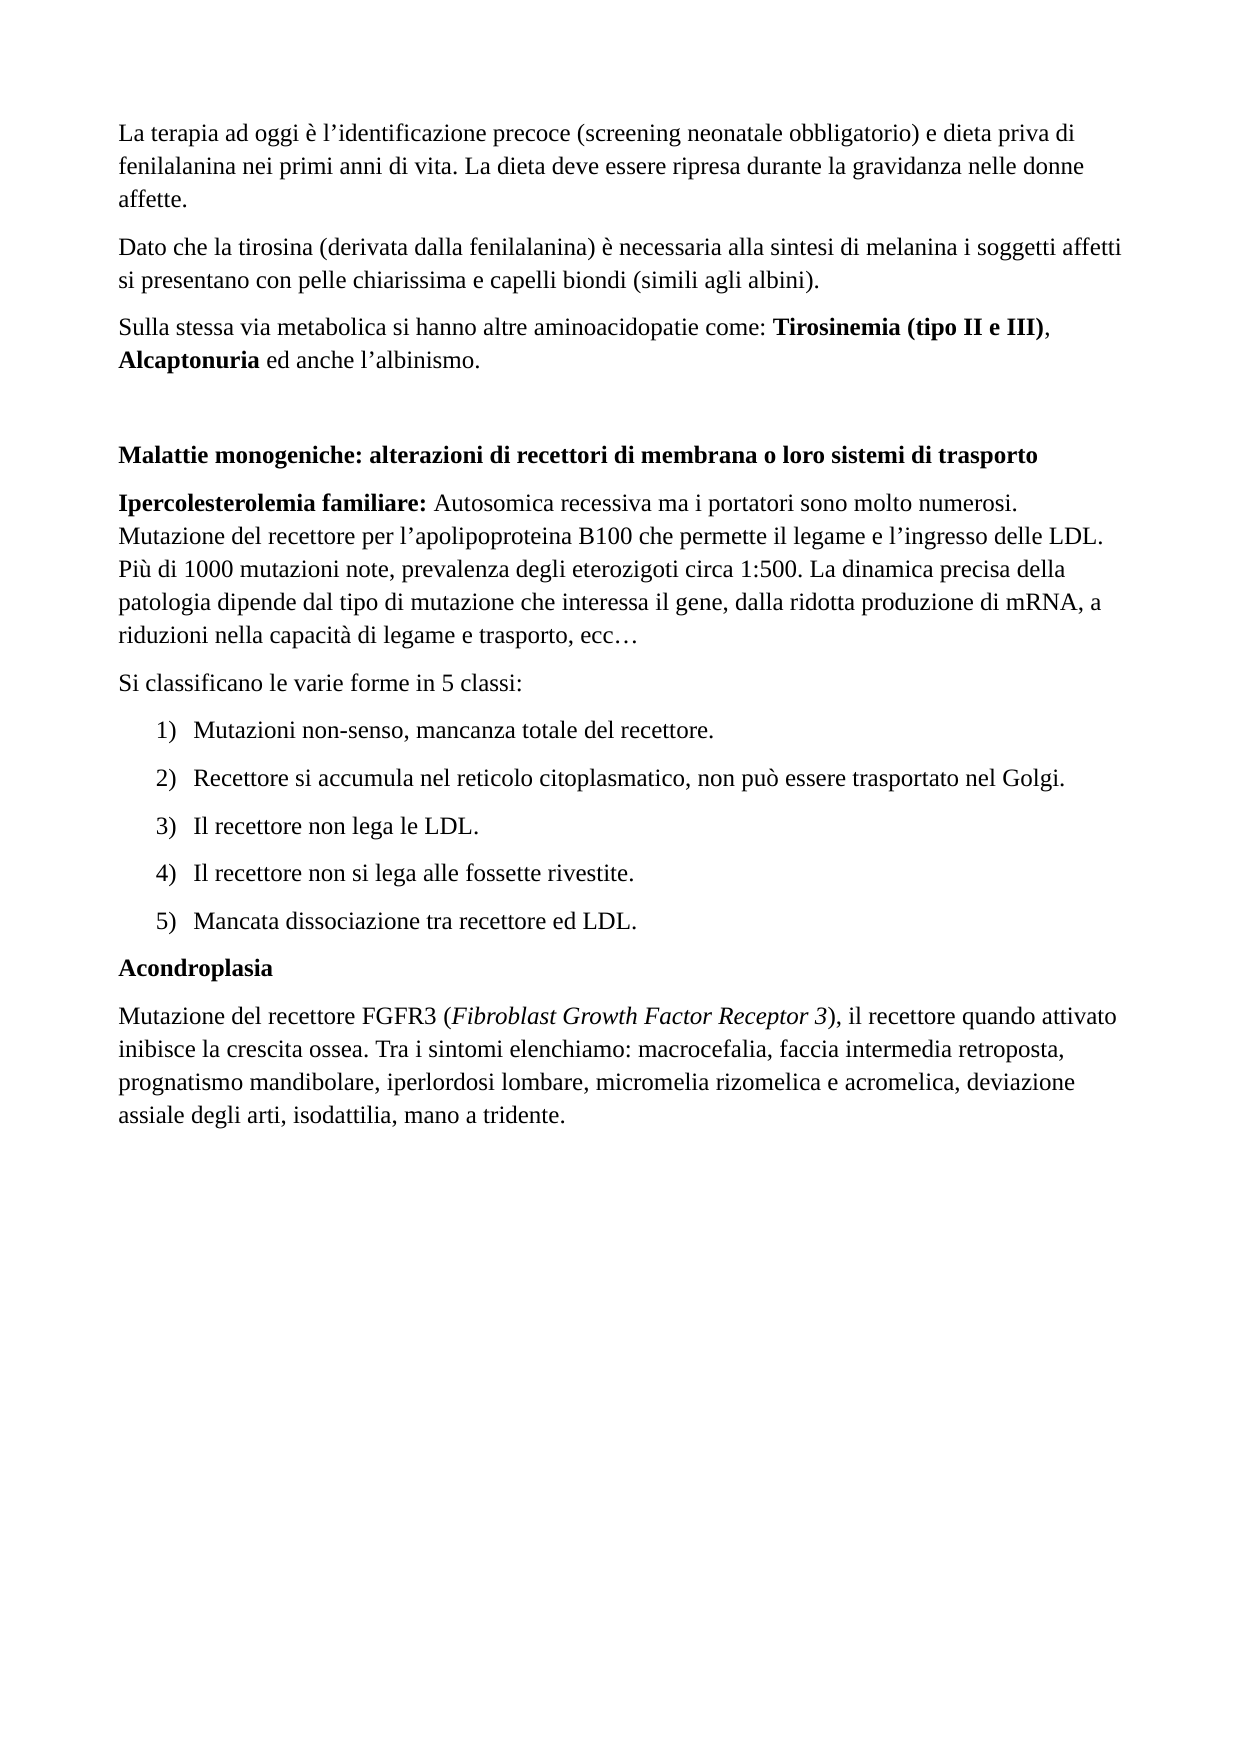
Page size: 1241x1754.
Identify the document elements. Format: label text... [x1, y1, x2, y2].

text Si classificano le varie forme in 5 classi: [118, 668, 1122, 697]
text Acondroplasia [118, 953, 1122, 982]
list Il recettore non si lega alle fossette rivestite. [156, 858, 1122, 887]
list Recettore si accumula nel reticolo citoplasmatico, non può essere trasportato nel Golgi. [156, 763, 1122, 792]
text La terapia ad oggi è l’identificazione precoce (screening neonatale obbligatorio) e dieta priva di fenilalanina nei primi anni di vita. La dieta deve essere ripresa durante la gravidanza nelle donne affette. [118, 118, 1122, 213]
text Mutazione del recettore FGFR3 (Fibroblast Growth Factor Receptor 3), il recettore quando attivato inibisce la crescita ossea. Tra i sintomi elenchiamo: macrocefalia, faccia intermedia retroposta, prognatismo mandibolare, iperlordosi lombare, micromelia rizomelica e acromelica, deviazione assiale degli arti, isodattilia, mano a tridente. [118, 1001, 1122, 1129]
list Mancata dissociazione tra recettore ed LDL. [156, 906, 1122, 935]
text Malattie monogeniche: alterazioni di recettori di membrana o loro sistemi di trasporto [118, 441, 1122, 469]
list Il recettore non lega le LDL. [156, 811, 1122, 839]
text Sulla stessa via metabolica si hanno altre aminoacidopatie come: Tirosinemia (tipo II e III), Alcaptonuria ed anche l’albinismo. [118, 312, 1122, 374]
list Mutazioni non-senso, mancanza totale del recettore. [156, 716, 1122, 744]
text Dato che la tirosina (derivata dalla fenilalanina) è necessaria alla sintesi di melanina i soggetti affetti si presentano con pelle chiarissima e capelli biondi (simili agli albini). [118, 232, 1122, 293]
text Ipercolesterolemia familiare: Autosomica recessiva ma i portatori sono molto numerosi. Mutazione del recettore per l’apolipoproteina B100 che permette il legame e l’ingresso delle LDL. Più di 1000 mutazioni note, prevalenza degli eterozigoti circa 1:500. La dinamica precisa della patologia dipende dal tipo di mutazione che interessa il gene, dalla ridotta produzione di mRNA, a riduzioni nella capacità di legame e trasporto, ecc… [118, 488, 1122, 649]
